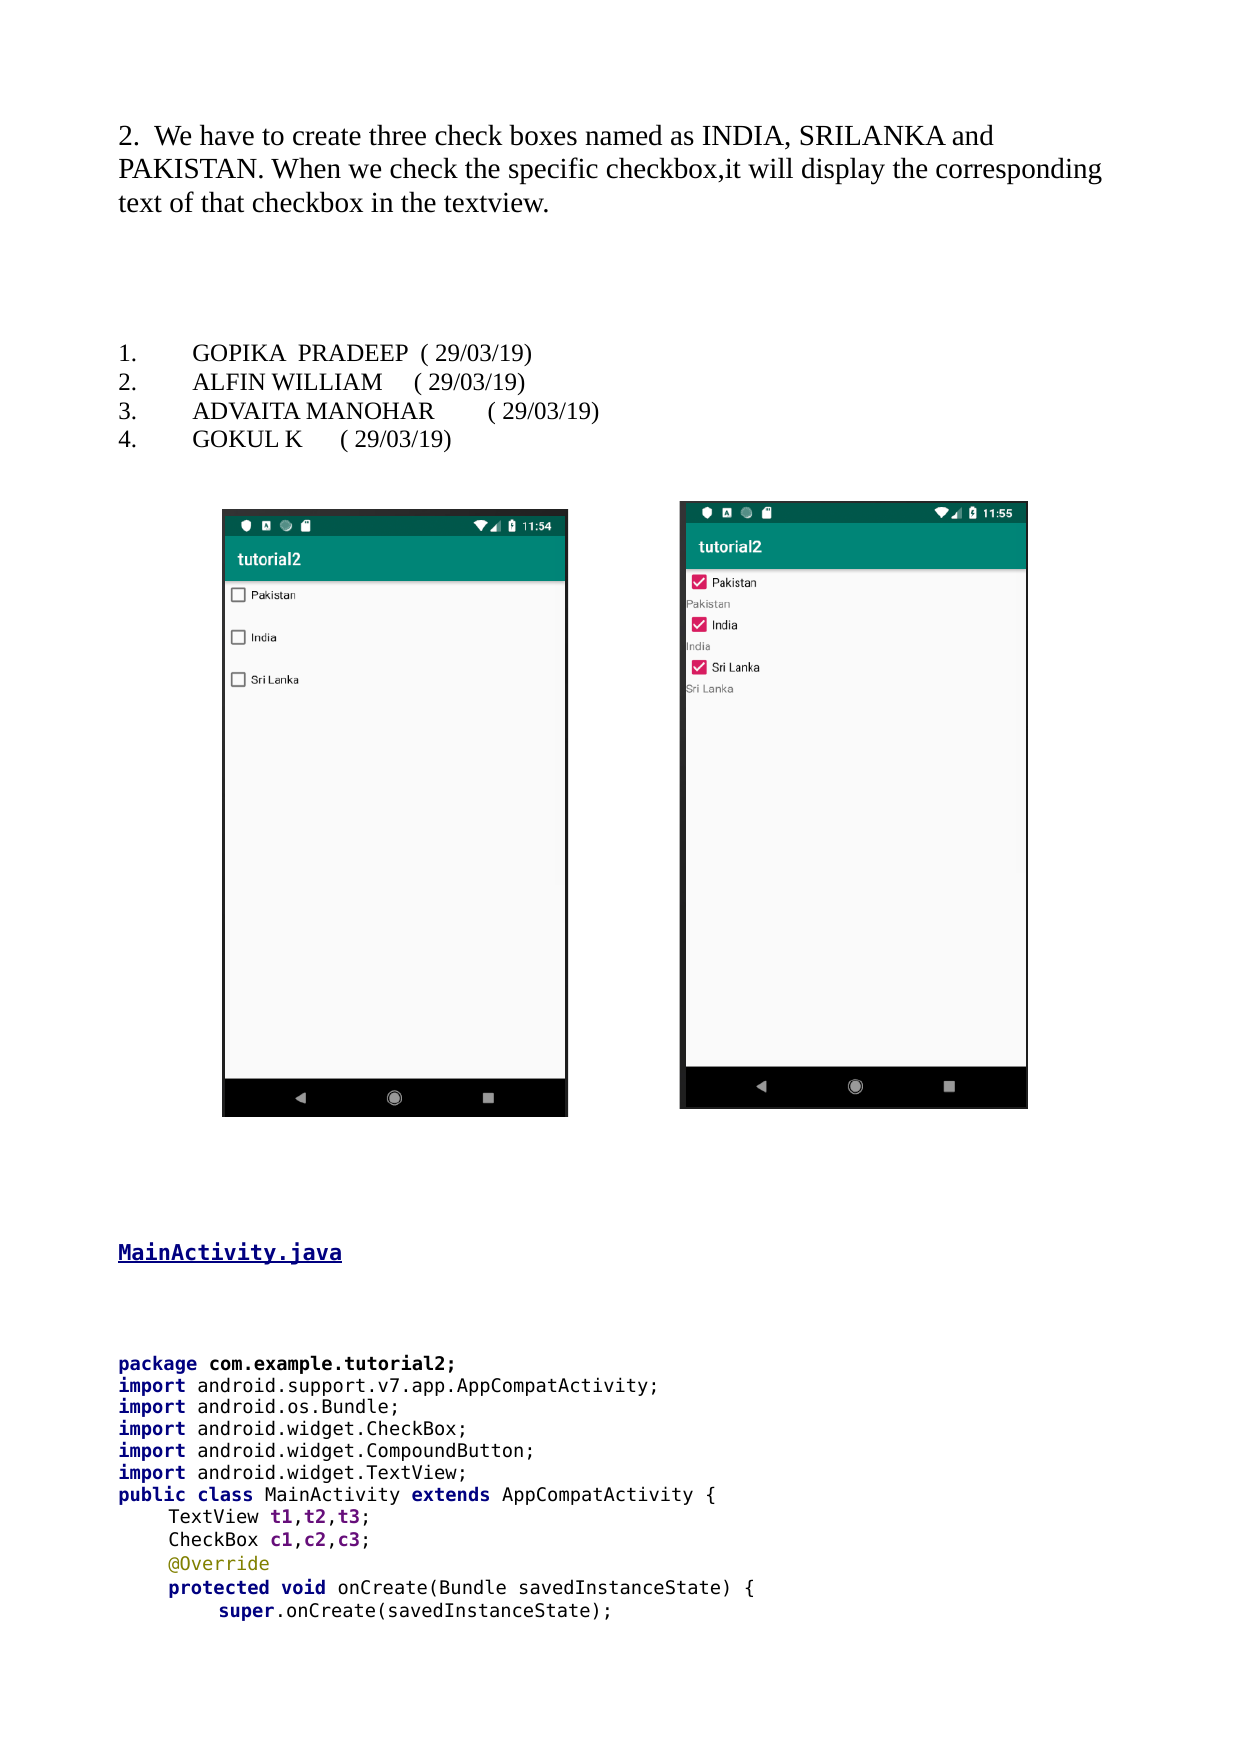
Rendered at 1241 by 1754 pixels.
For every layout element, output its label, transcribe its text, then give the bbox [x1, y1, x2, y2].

text import android.widget.TextView; [118, 1462, 1122, 1484]
text protected void onCreate(Bundle savedInstanceState) { [118, 1577, 1122, 1600]
text 4. GOKUL K ( 29/03/19) [118, 424, 1122, 453]
text import android.widget.CompoundButton; [118, 1440, 1122, 1462]
list 2. We have to create three check boxes named as INDIA, SRILANKA and PAKISTAN. When we check the specific checkbox,it will display the corresponding text of that checkbox in the textview. [118, 118, 1122, 219]
text CheckBox c1,c2,c3; [118, 1529, 1122, 1553]
text package com.example.tutorial2; [118, 1353, 1122, 1374]
text import android.widget.CheckBox; [118, 1418, 1122, 1440]
text TextView t1,t2,t3; [118, 1506, 1122, 1529]
text MainActivity.java [118, 1240, 1122, 1265]
picture [222, 509, 569, 1117]
picture [679, 501, 1028, 1109]
text super.onCreate(savedInstanceState); [118, 1600, 1122, 1624]
text 2. ALFIN WILLIAM ( 29/03/19) [118, 367, 1122, 396]
text @Override [118, 1553, 1122, 1577]
text 3. ADVAITA MANOHAR ( 29/03/19) [118, 396, 1122, 424]
text import android.os.Bundle; [118, 1396, 1122, 1418]
text 1. GOPIKA PRADEEP ( 29/03/19) [118, 338, 1122, 367]
text public class MainActivity extends AppCompatActivity { [118, 1484, 1122, 1506]
text import android.support.v7.app.AppCompatActivity; [118, 1374, 1122, 1396]
